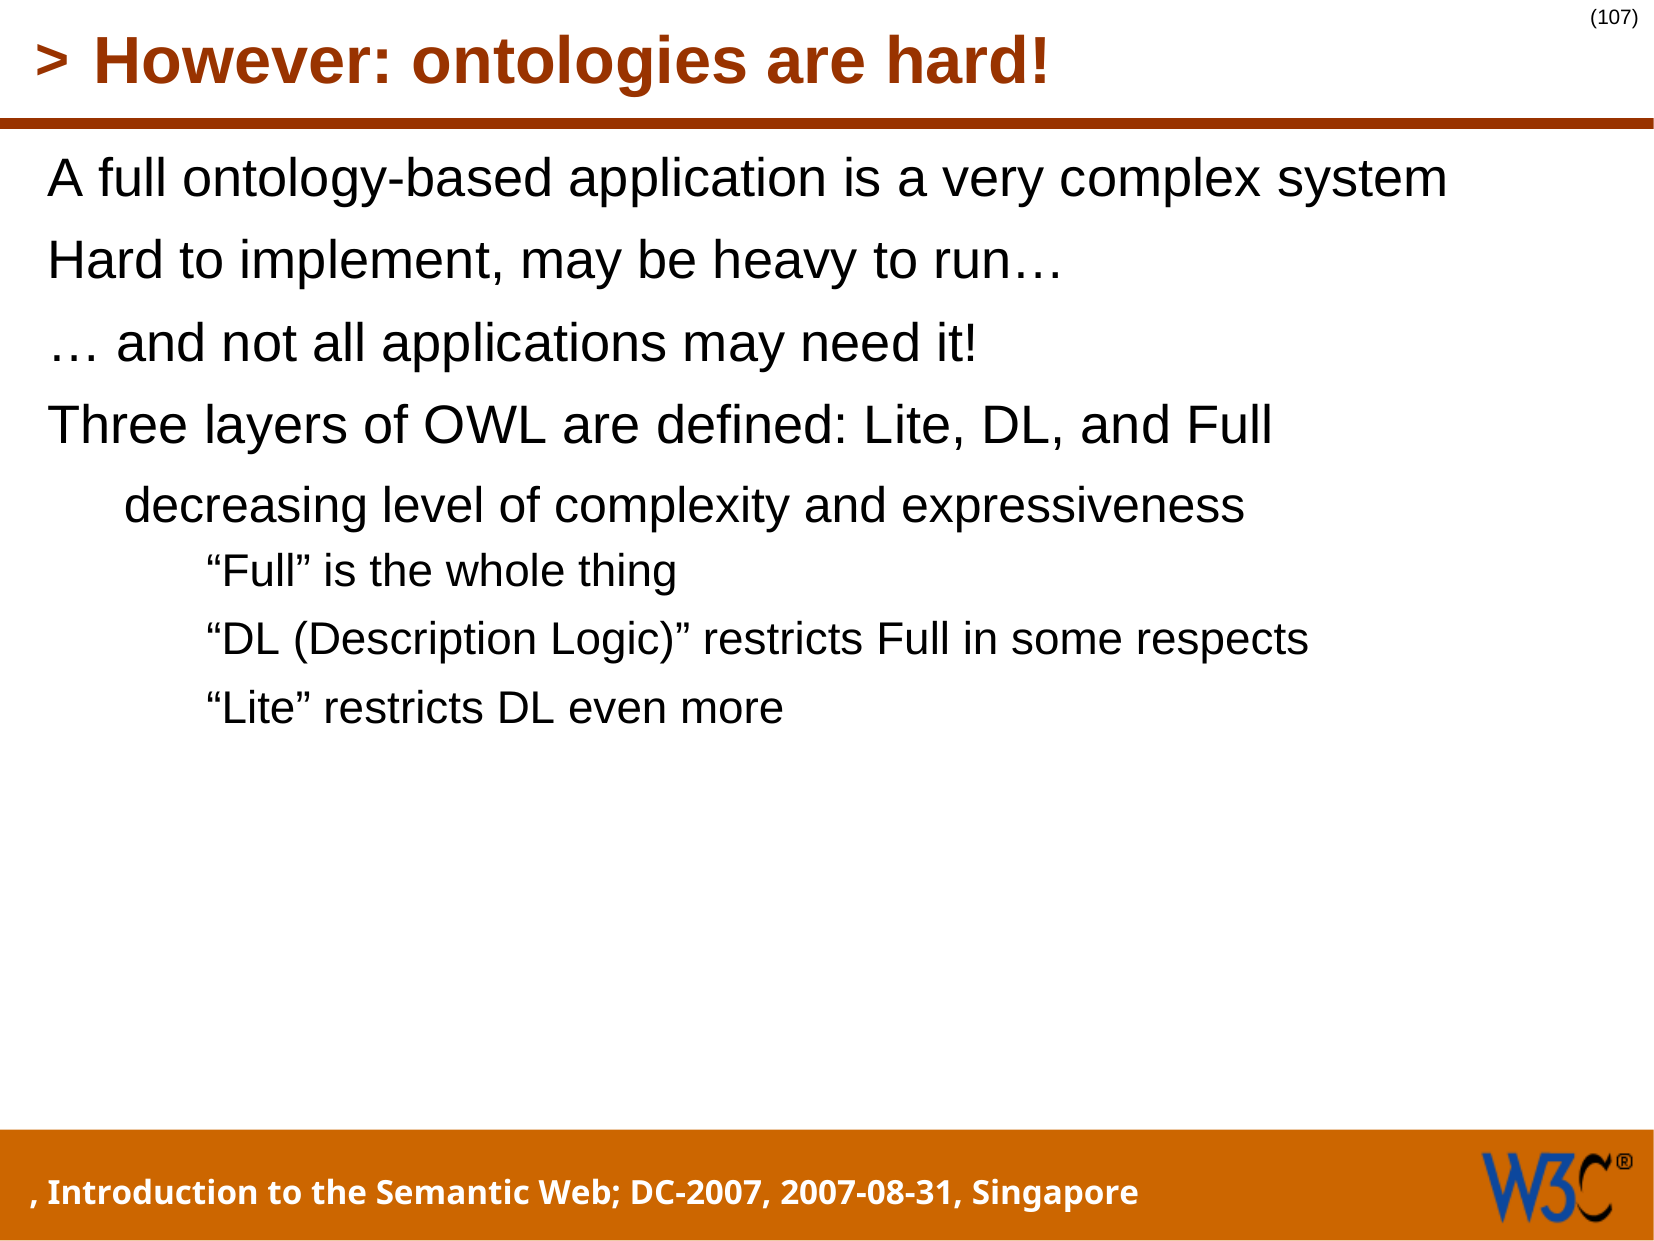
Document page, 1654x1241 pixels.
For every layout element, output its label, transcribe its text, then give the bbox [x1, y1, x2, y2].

picture [1477, 1149, 1639, 1228]
title However: ontologies are hard! [93, 7, 1493, 111]
list A full ontology-based application is a very complex system Hard to implement, may be heavy to run… … and not all applications may need it! Three layers of OWL are defined: Lite, DL, and Full decreasing level of complexity and expressiveness “Full” is the whole thing “DL (Description Logic)” restricts Full in some respects “Lite” restricts DL even more [29, 147, 1624, 1119]
